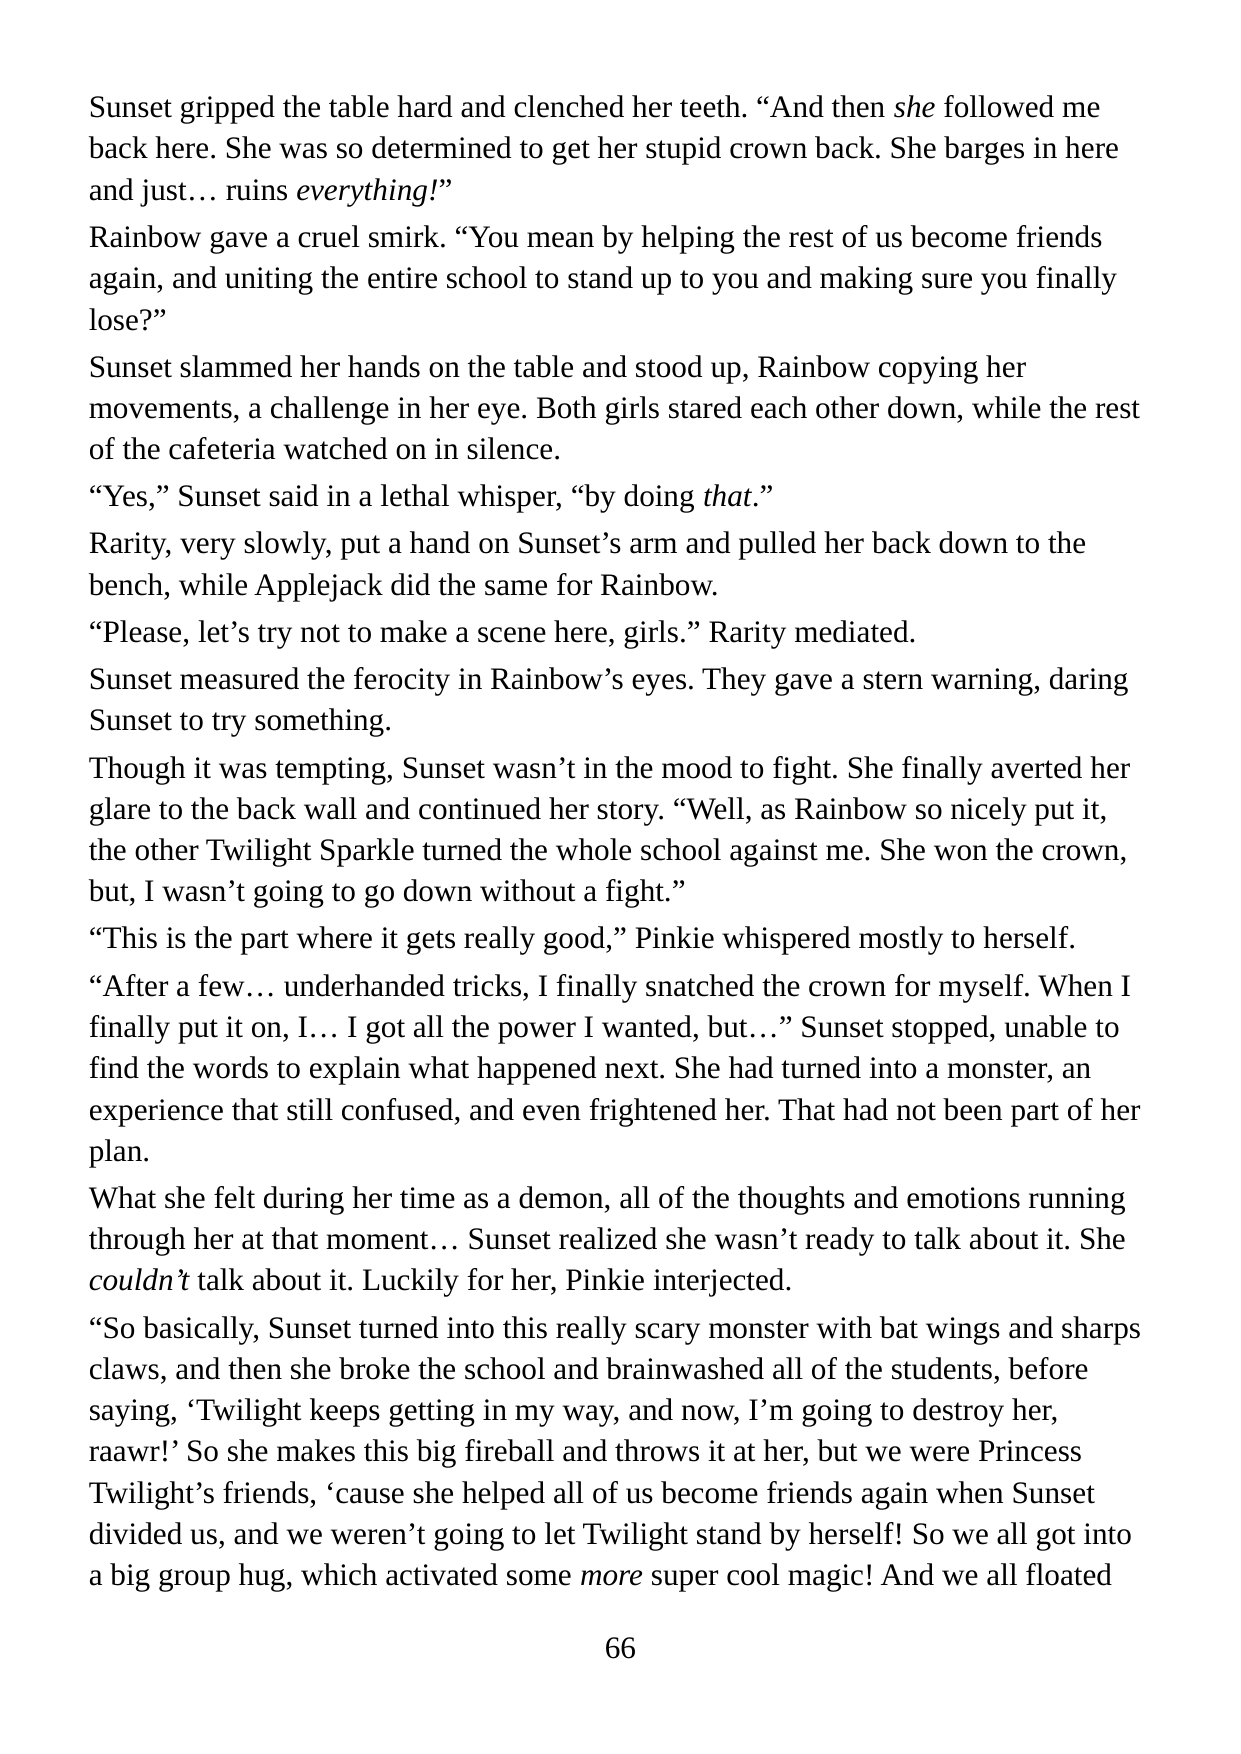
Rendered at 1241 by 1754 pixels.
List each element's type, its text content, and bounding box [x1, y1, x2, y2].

text Sunset slammed her hands on the table and stood up, Rainbow copying her movements, a challenge in her eye. Both girls stared each other down, while the rest of the cafeteria watched on in silence. [88, 348, 1152, 466]
text Sunset gripped the table hard and clenched her teeth. “And then she followed me back here. She was so determined to get her stupid crown back. She barges in here and just… ruins everything!” [88, 88, 1152, 207]
text Rarity, very slowly, put a hand on Sunset’s arm and pulled her back down to the bench, while Applejack did the same for Rainbow. [88, 525, 1152, 602]
text Sunset measured the ferocity in Rainbow’s eyes. They gave a stern warning, daring Sunset to try something. [88, 660, 1152, 738]
text “Please, let’s try not to make a scene here, girls.” Rarity mediated. [88, 613, 1152, 649]
text “After a few… underhanded tricks, I finally snatched the crown for myself. When I finally put it on, I… I got all the power I wanted, but…” Sunset stopped, unable to find the words to explain what happened next. She had turned into a monster, an experience that still confused, and even frightened her. That had not been part of her plan. [88, 967, 1152, 1168]
text “So basically, Sunset turned into this really scary monster with bat wings and sharps claws, and then she broke the school and brainwashed all of the students, before saying, ‘Twilight keeps getting in my way, and now, I’m going to destroy her, raawr!’ So she makes this big fireball and throws it at her, but we were Princess Twilight’s friends, ‘cause she helped all of us become friends again when Sunset divided us, and we weren’t going to let Twilight stand by herself! So we all got into a big group hug, which activated some more super cool magic! And we all floated [88, 1309, 1152, 1592]
text “This is the part where it gets really good,” Pinkie whispered mostly to herself. [88, 920, 1152, 956]
text What she felt during her time as a demon, all of the thoughts and emotions running through her at that moment… Sunset realized she wasn’t ready to talk about it. She couldn’t talk about it. Luckily for her, Pinkie interjected. [88, 1179, 1152, 1298]
text “Yes,” Sunset said in a lethal whisper, “by doing that.” [88, 478, 1152, 513]
text Though it was tempting, Sunset wasn’t in the mood to fight. She finally averted her glare to the back wall and continued her story. “Well, as Rainbow so nicely put it, the other Twilight Sparkle turned the whole school against me. She won the crown, but, I wasn’t going to go down without a fight.” [88, 749, 1152, 908]
text Rainbow gave a cruel smirk. “You mean by helping the rest of us become friends again, and uniting the entire school to stand up to you and making sure you finally lose?” [88, 218, 1152, 337]
